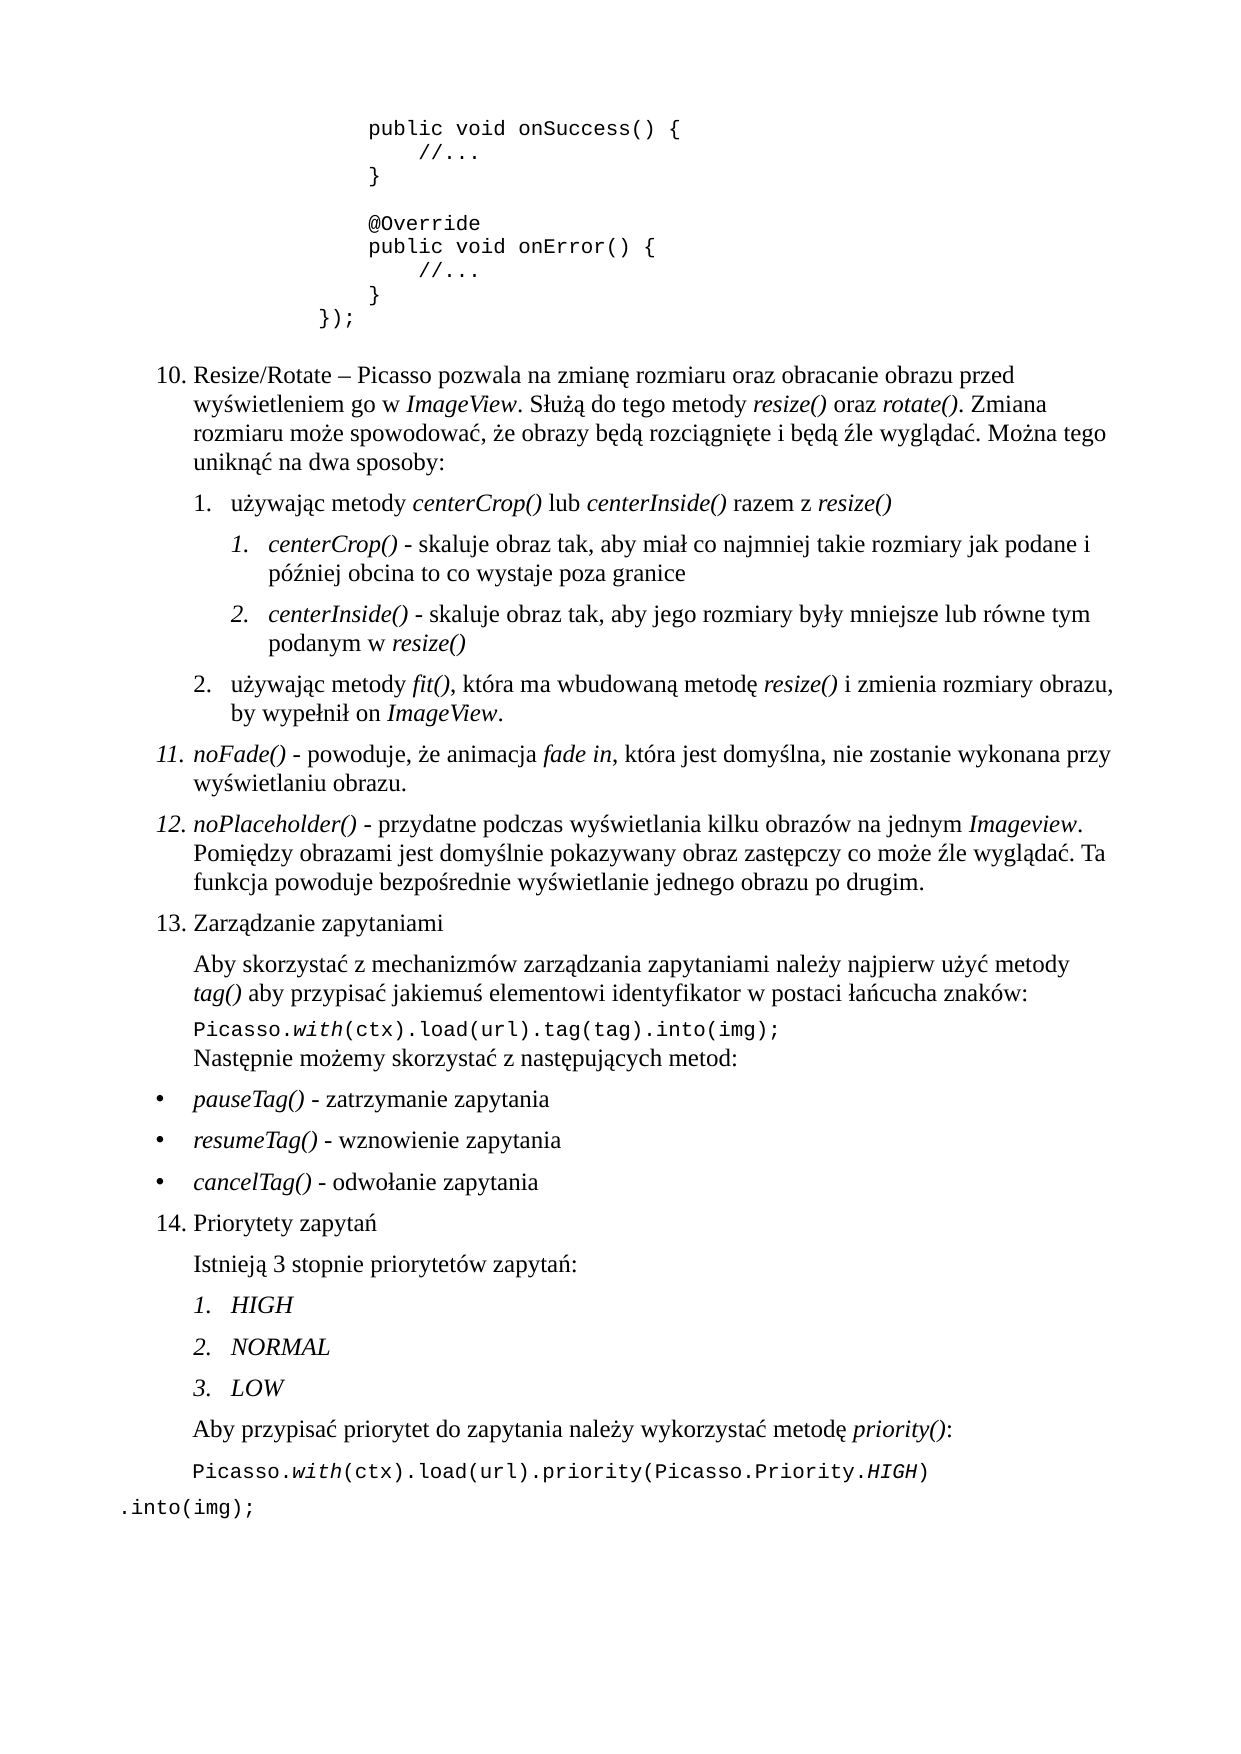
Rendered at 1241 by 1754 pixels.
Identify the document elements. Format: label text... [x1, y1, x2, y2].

list cancelTag() - odwołanie zapytania [156, 1167, 1122, 1195]
list Picasso.with(ctx).load(url).tag(tag).into(img); [156, 1019, 1122, 1043]
text }); [118, 307, 1122, 331]
text @Override [118, 213, 1122, 236]
text Aby przypisać priorytet do zapytania należy wykorzystać metodę priority(): [118, 1414, 1122, 1443]
list noFade() - powoduje, że animacja fade in, która jest domyślna, nie zostanie wykonana przy wyświetlaniu obrazu. [156, 739, 1122, 797]
list Istnieją 3 stopnie priorytetów zapytań: [156, 1249, 1122, 1278]
text .into(img); [118, 1497, 1122, 1521]
list noPlaceholder() - przydatne podczas wyświetlania kilku obrazów na jednym Imageview. Pomiędzy obrazami jest domyślnie pokazywany obraz zastępczy co może źle wyglądać. Ta funkcja powoduje bezpośrednie wyświetlanie jednego obrazu po drugim. [156, 809, 1122, 895]
list używając metody centerCrop() lub centerInside() razem z resize() [193, 488, 1122, 517]
list NORMAL [193, 1332, 1122, 1360]
text Picasso.with(ctx).load(url).priority(Picasso.Priority.HIGH) [118, 1455, 1122, 1485]
text } [118, 284, 1122, 307]
list resumeTag() - wznowienie zapytania [156, 1125, 1122, 1154]
text //... [118, 142, 1122, 165]
text //... [118, 260, 1122, 284]
text public void onSuccess() { [118, 118, 1122, 142]
list używając metody fit(), która ma wbudowaną metodę resize() i zmienia rozmiary obrazu, by wypełnił on ImageView. [193, 669, 1122, 727]
list centerCrop() - skaluje obraz tak, aby miał co najmniej takie rozmiary jak podane i później obcina to co wystaje poza granice [231, 529, 1122, 587]
list Zarządzanie zapytaniami [156, 908, 1122, 937]
list LOW [193, 1373, 1122, 1402]
list Priorytety zapytań [156, 1208, 1122, 1237]
list Następnie możemy skorzystać z następujących metod: [156, 1043, 1122, 1072]
list Resize/Rotate – Picasso pozwala na zmianę rozmiaru oraz obracanie obrazu przed wyświetleniem go w ImageView. Służą do tego metody resize() oraz rotate(). Zmiana rozmiaru może spowodować, że obrazy będą rozciągnięte i będą źle wyglądać. Można tego uniknąć na dwa sposoby: [156, 360, 1122, 475]
list pauseTag() - zatrzymanie zapytania [156, 1084, 1122, 1113]
list centerInside() - skaluje obraz tak, aby jego rozmiary były mniejsze lub równe tym podanym w resize() [231, 599, 1122, 657]
text public void onError() { [118, 236, 1122, 260]
text } [118, 165, 1122, 189]
list HIGH [193, 1290, 1122, 1319]
list Aby skorzystać z mechanizmów zarządzania zapytaniami należy najpierw użyć metody tag() aby przypisać jakiemuś elementowi identyfikator w postaci łańcucha znaków: [156, 949, 1122, 1007]
